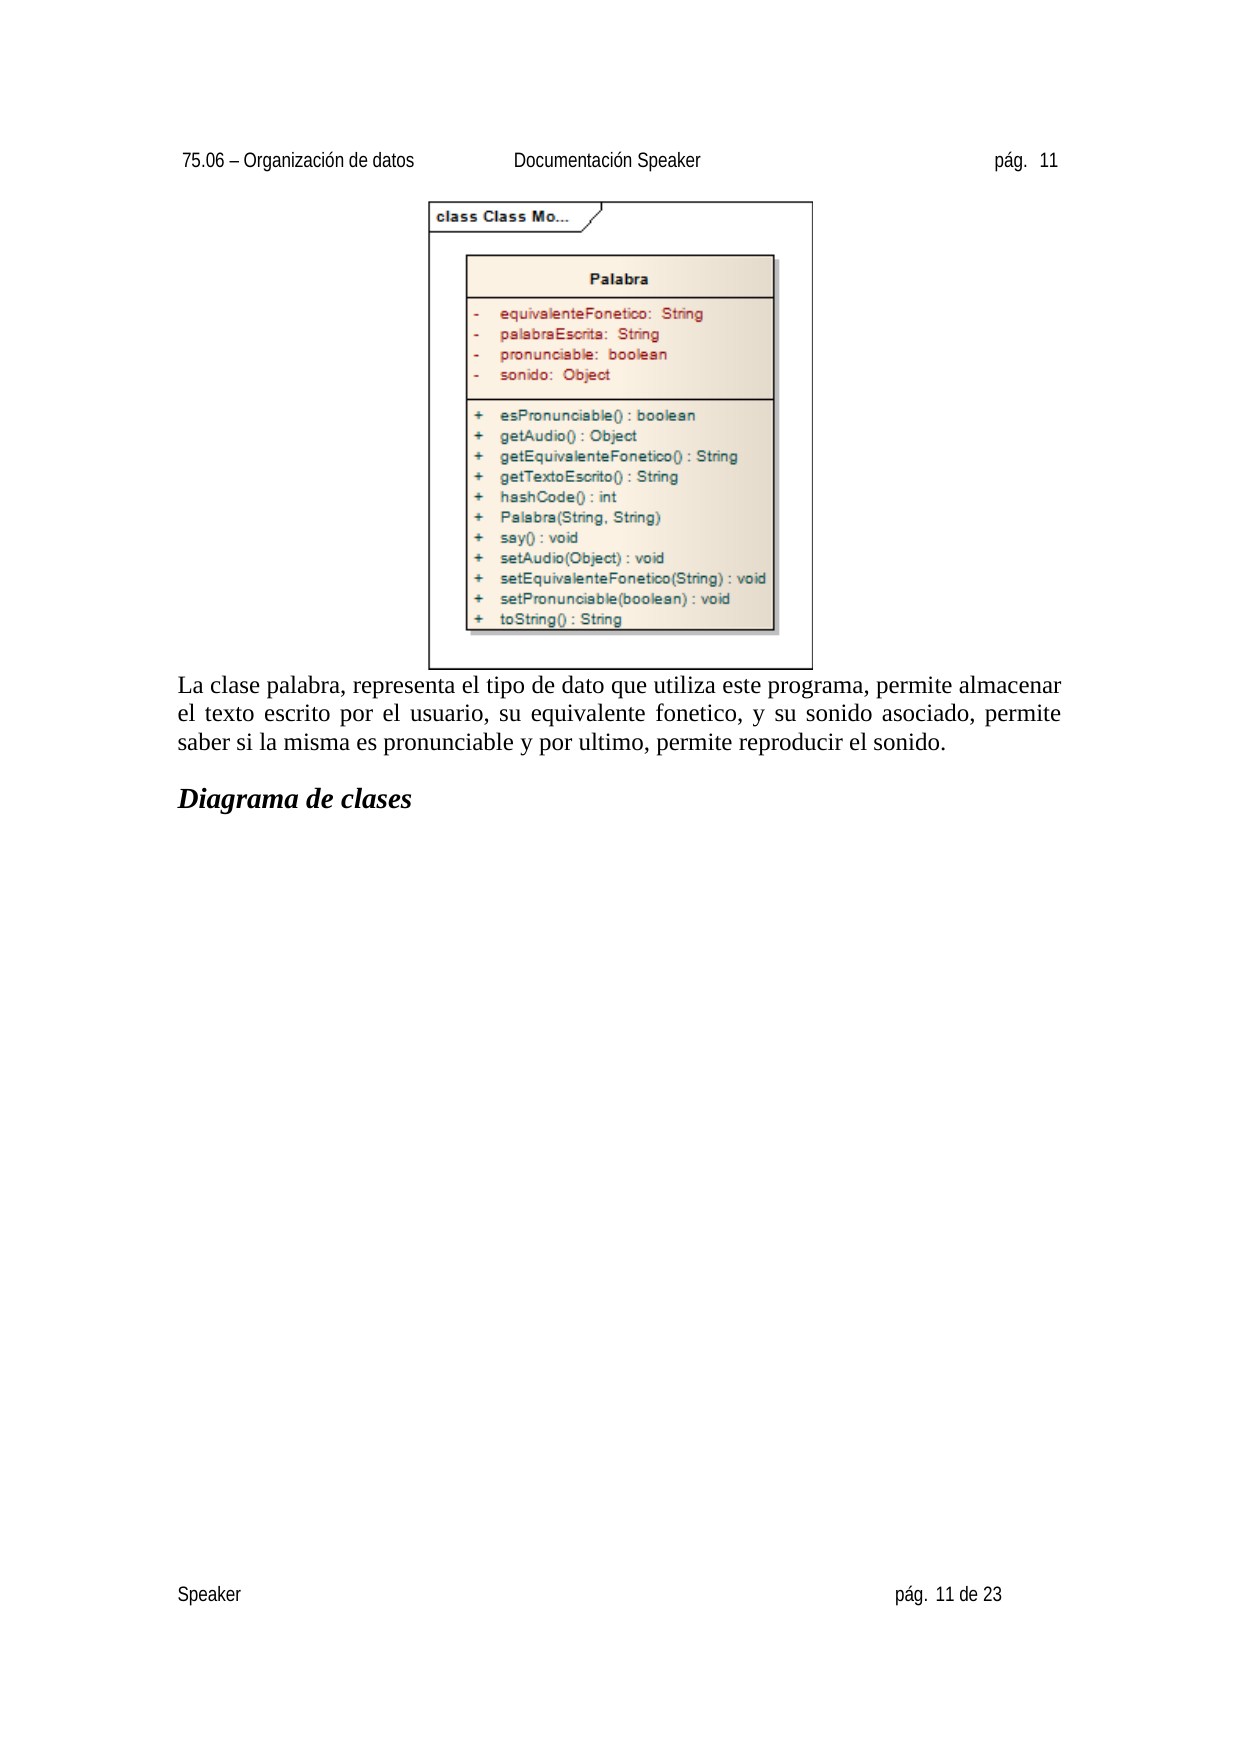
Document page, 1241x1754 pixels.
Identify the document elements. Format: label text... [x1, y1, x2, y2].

text La clase palabra, representa el tipo de dato que utiliza este programa, permite almacenar el texto escrito por el usuario, su equivalente fonetico, y su sonido asociado, permite saber si la misma es pronunciable y por ultimo, permite reproducir el sonido. [177, 201, 1063, 756]
subtitle Diagrama de clases [177, 781, 1063, 814]
picture [427, 201, 813, 670]
